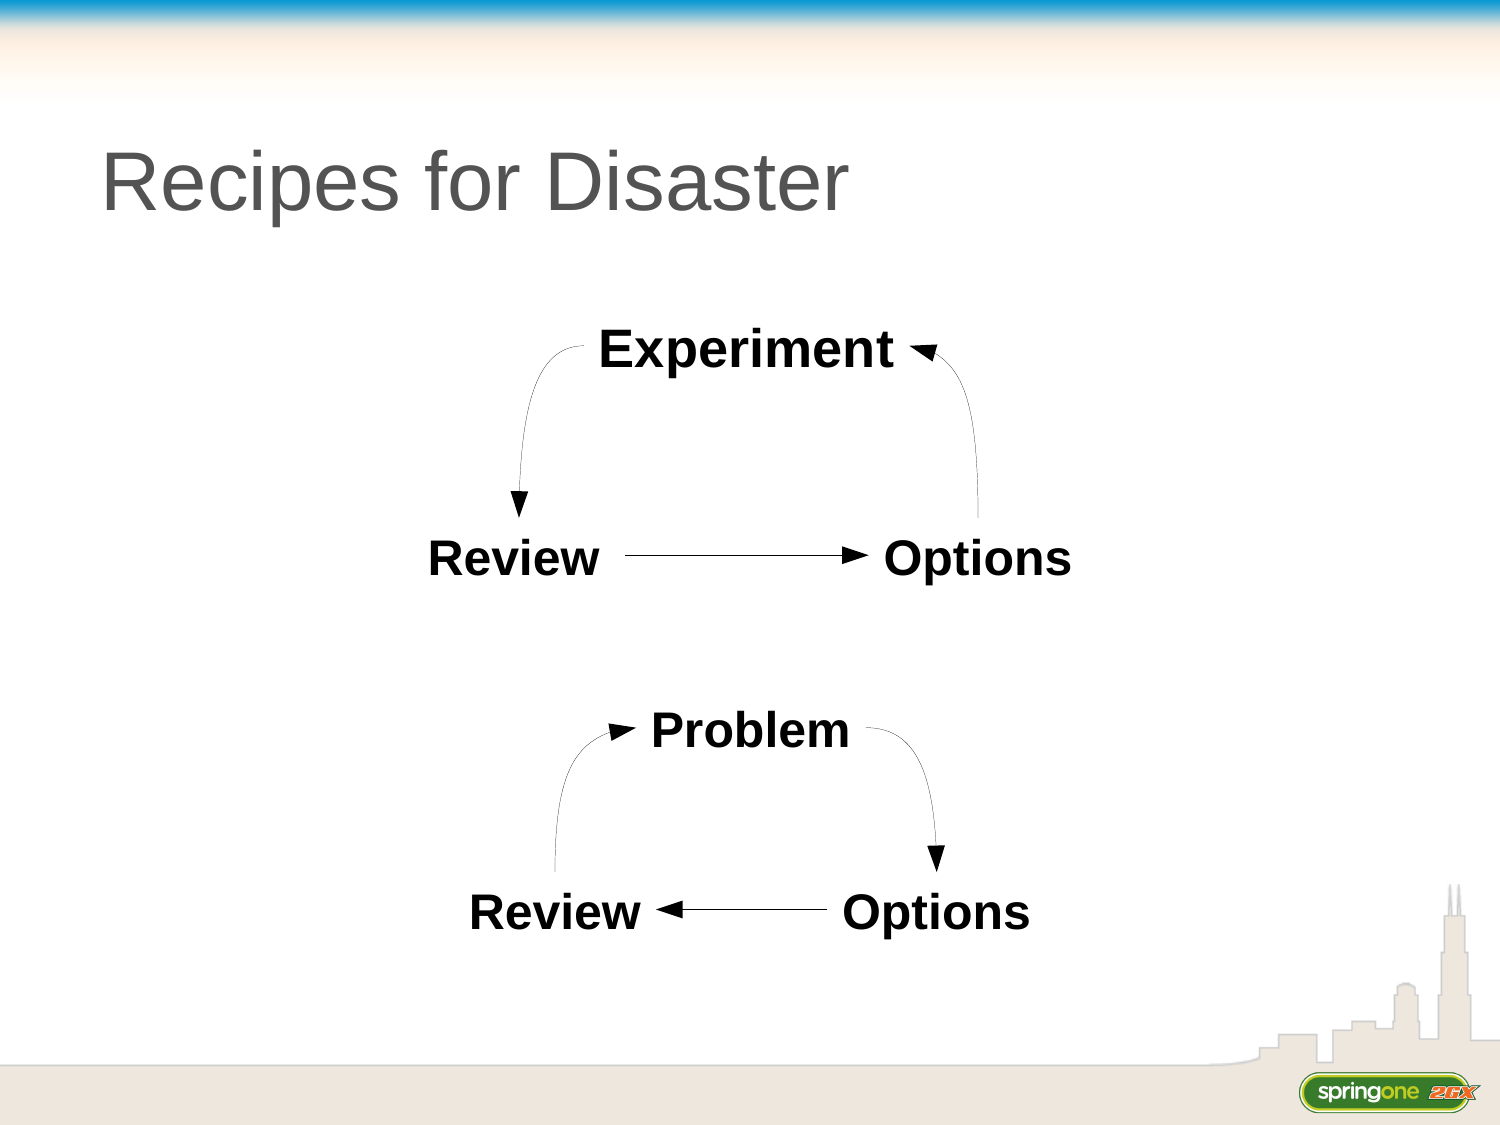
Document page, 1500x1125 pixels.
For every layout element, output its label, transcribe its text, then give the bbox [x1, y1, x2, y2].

picture [0, 3, 1500, 1125]
text_box Problem [636, 690, 866, 766]
text_box Experiment [583, 305, 910, 386]
title Recipes for Disaster [86, 88, 1468, 267]
text_box Review [454, 872, 656, 947]
text_box Options [827, 872, 1047, 947]
text_box Review [412, 517, 626, 593]
text_box Options [868, 517, 1088, 593]
